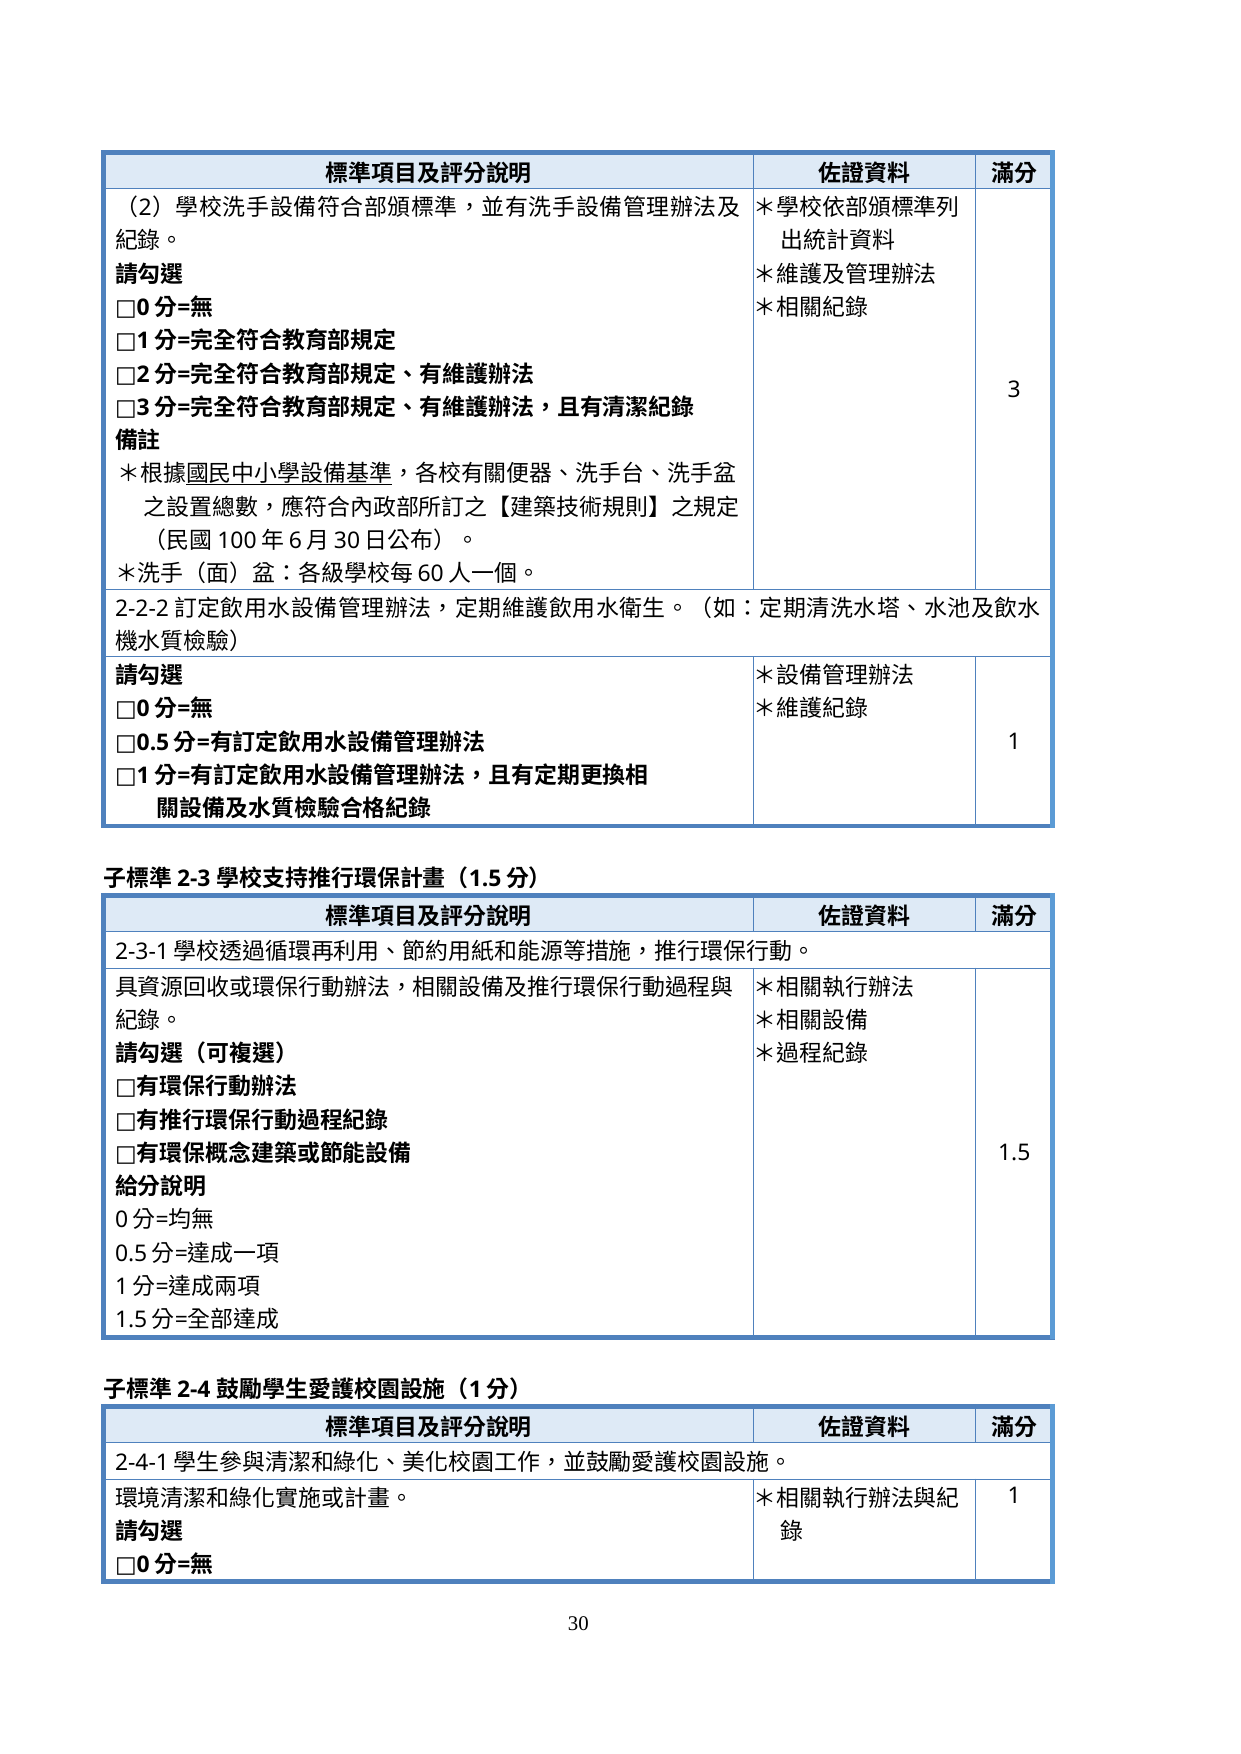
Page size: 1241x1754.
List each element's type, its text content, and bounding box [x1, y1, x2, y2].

table_cell （2）學校洗手設備符合部頒標準，並有洗手設備管理辦法及紀錄。 請勾選 □0分=無 □1分=完全符合教育部規定 □2分=完全符合教育部規定、有維護辦法 □3分=完全符合教育部規定、有維護辦法，且有清潔紀錄 備註 ＊根據國民中小學設備基準，各校有關便器、洗手台、洗手盆之設置總數，應符合內政部所訂之【建築技術規則】之規定（民國100年6月30日公布）。 ＊洗手（面）盆：各級學校每60人一個。 [106, 189, 753, 588]
table_header 標準項目及評分說明 [106, 1409, 753, 1442]
text 子標準2-3 學校支持推行環保計畫（1.5分） [103, 859, 1053, 893]
table_cell 1.5 [976, 969, 1050, 1335]
table_cell 1 [976, 657, 1050, 824]
table_cell ＊相關執行辦法與紀錄 [754, 1480, 975, 1579]
table_cell 環境清潔和綠化實施或計畫。 請勾選 □0分=無 [106, 1480, 753, 1579]
table_cell ＊相關執行辦法 ＊相關設備 ＊過程紀錄 [754, 969, 975, 1335]
table_cell 3 [976, 189, 1050, 588]
table_header 滿分 [976, 898, 1050, 931]
table_header 標準項目及評分說明 [106, 898, 753, 931]
table_cell ＊學校依部頒標準列出統計資料 ＊維護及管理辦法 ＊相關紀錄 [754, 189, 975, 588]
table_header 滿分 [976, 1409, 1050, 1442]
text 子標準2-4 鼓勵學生愛護校園設施（1分） [103, 1371, 1053, 1404]
table_cell 2-3-1學校透過循環再利用、節約用紙和能源等措施，推行環保行動。 [106, 932, 1050, 967]
table_cell 具資源回收或環保行動辦法，相關設備及推行環保行動過程與紀錄。 請勾選（可複選） □有環保行動辦法 □有推行環保行動過程紀錄 □有環保概念建築或節能設備 給分說明 0分=均無 0.5分=達成一項 1分=達成兩項 1.5分=全部達成 [106, 969, 753, 1335]
table_cell 請勾選 □0分=無 □0.5分=有訂定飲用水設備管理辦法 □1分=有訂定飲用水設備管理辦法，且有定期更換相 關設備及水質檢驗合格紀錄 [106, 657, 753, 824]
table_header 標準項目及評分說明 [106, 155, 753, 188]
table_header 滿分 [976, 155, 1050, 188]
table_cell ＊設備管理辦法 ＊維護紀錄 [754, 657, 975, 824]
table_cell 2-4-1學生參與清潔和綠化、美化校園工作，並鼓勵愛護校園設施。 [106, 1443, 1050, 1478]
table_cell 2-2-2訂定飲用水設備管理辦法，定期維護飲用水衛生。（如：定期清洗水塔、水池及飲水機水質檢驗） [106, 590, 1050, 656]
table_header 佐證資料 [754, 898, 975, 931]
table_cell 1 [976, 1480, 1050, 1579]
table_header 佐證資料 [754, 155, 975, 188]
table_header 佐證資料 [754, 1409, 975, 1442]
